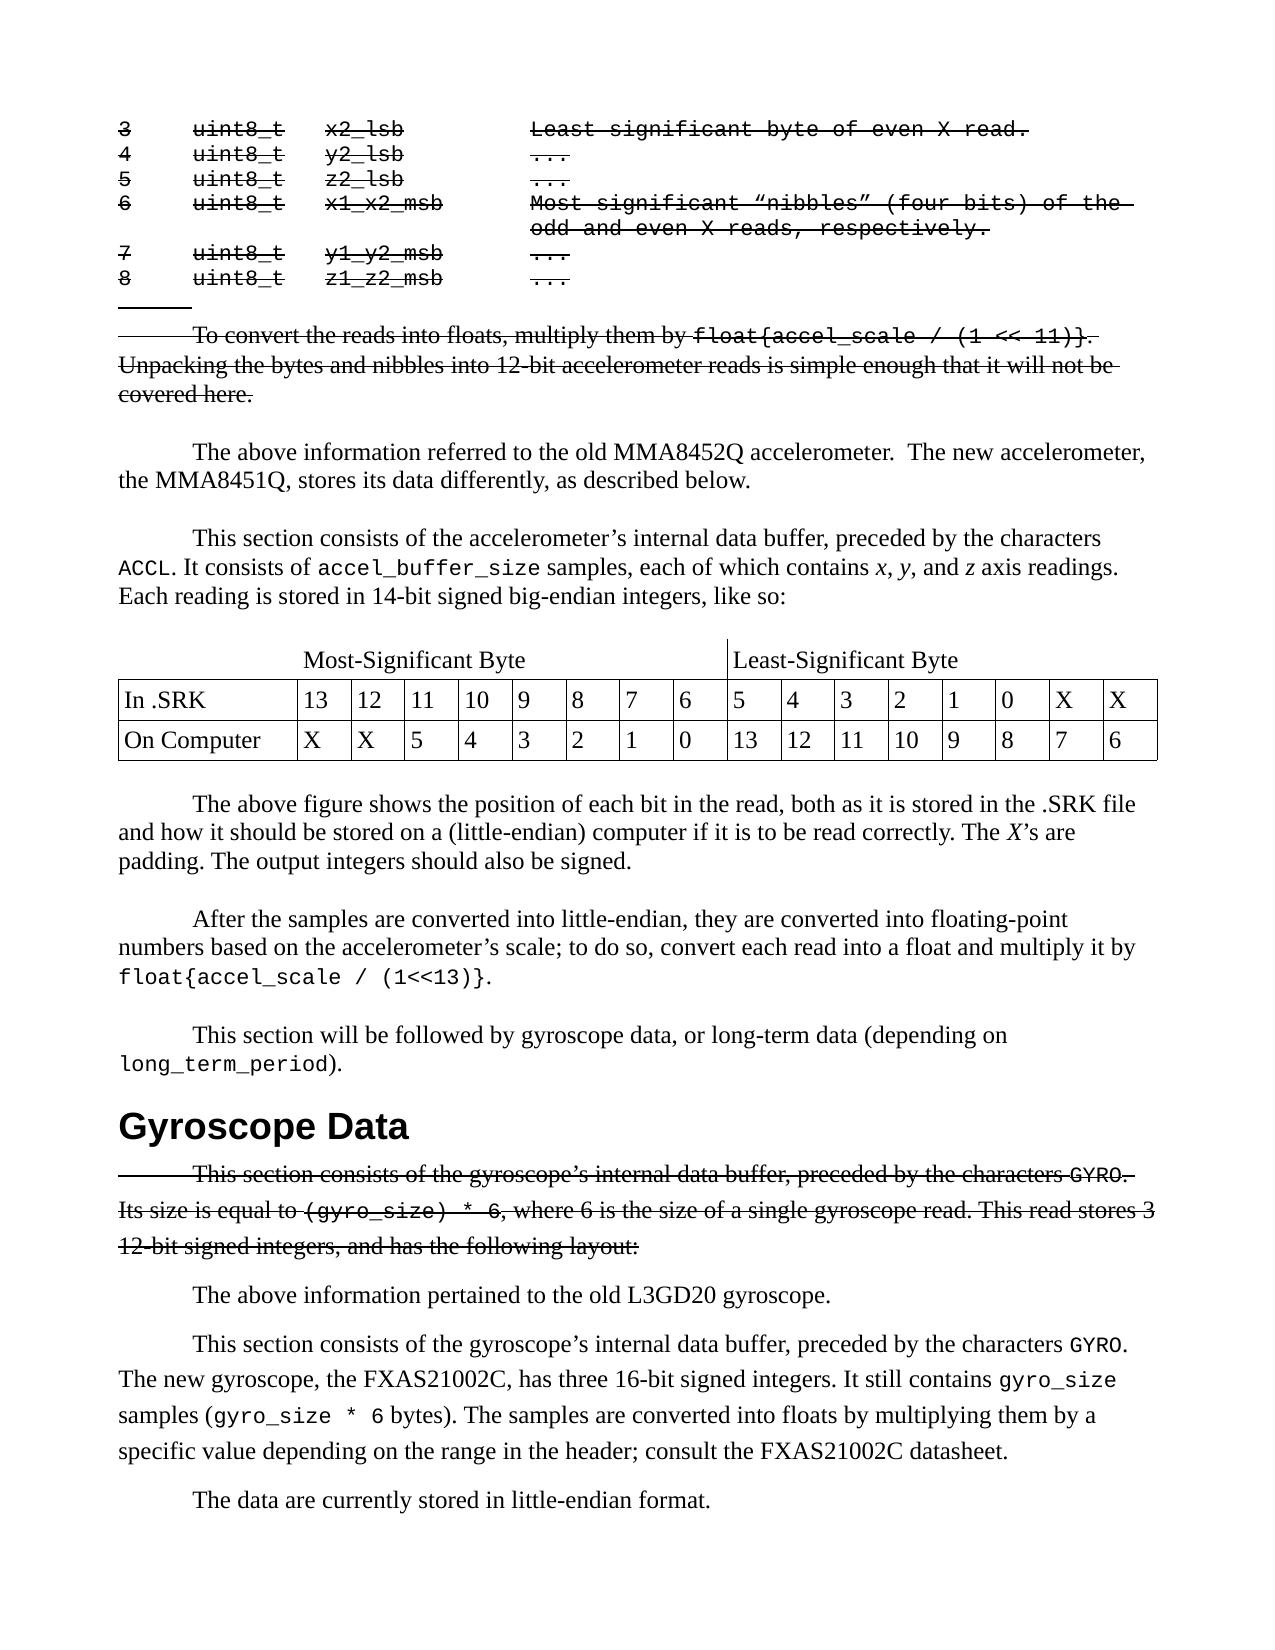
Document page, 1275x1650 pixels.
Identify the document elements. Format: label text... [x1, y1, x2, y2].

table_cell 4 [782, 680, 834, 719]
table_cell ... [530, 242, 1157, 267]
table_cell 13 [728, 721, 781, 760]
table_cell ... [530, 168, 1157, 192]
table_cell 7 [118, 242, 192, 267]
table_cell 1 [620, 721, 673, 760]
text This section consists of the accelerometer’s internal data buffer, preceded by the characters ACCL. It consists of accel_buffer_size samples, each of which contains x, y, and z axis readings. Each reading is stored in 14-bit signed big-endian integers, like so: [118, 523, 1157, 610]
text The above information pertained to the old L3GD20 gyroscope. [118, 1280, 1157, 1309]
table_cell 4 [118, 143, 192, 168]
table_cell uint8_t [193, 143, 325, 168]
table_cell 5 [728, 680, 781, 719]
table_cell 11 [835, 721, 888, 760]
table_cell 0 [996, 680, 1049, 719]
table_cell uint8_t [193, 168, 325, 192]
text After the samples are converted into little-endian, they are converted into floating-point numbers based on the accelerometer’s scale; to do so, convert each read into a float and multiply it by float{accel_scale / (1<<13)}. [118, 904, 1157, 991]
table_cell 8 [567, 680, 619, 719]
table_cell 10 [459, 680, 512, 719]
table_cell 1 [943, 680, 995, 719]
table_cell z2_lsb [325, 168, 530, 192]
table_cell 2 [567, 721, 619, 760]
table_cell 3 [118, 118, 192, 143]
table_cell 7 [620, 680, 673, 719]
table_cell uint8_t [193, 118, 325, 143]
table_cell Least significant byte of even X read. [530, 118, 1157, 143]
subtitle Gyroscope Data [118, 1103, 1157, 1147]
table_cell 5 [118, 168, 192, 192]
table_cell X [1050, 680, 1103, 719]
table_cell 2 [889, 680, 942, 719]
table_cell X [352, 721, 404, 760]
table_header Most-Significant Byte [297, 639, 727, 679]
table_cell X [1104, 680, 1157, 719]
table_cell 8 [996, 721, 1049, 760]
table_cell X [298, 721, 351, 760]
table_cell 3 [835, 680, 888, 719]
table_cell 4 [459, 721, 512, 760]
table_cell 7 [1050, 721, 1103, 760]
table_cell 6 [1104, 721, 1157, 760]
text This section consists of the gyroscope’s internal data buffer, preceded by the characters GYRO. The new gyroscope, the FXAS21002C, has three 16-bit signed integers. It still contains gyro_size samples (gyro_size * 6 bytes). The samples are converted into floats by multiplying them by a specific value depending on the range in the header; consult the FXAS21002C datasheet. [118, 1329, 1157, 1464]
table_header [118, 639, 297, 679]
table_cell uint8_t [193, 267, 325, 292]
text The data are currently stored in little-endian format. [118, 1485, 1157, 1514]
text This section will be followed by gyroscope data, or long-term data (depending on long_term_period). [118, 1020, 1157, 1078]
table_cell On Computer [119, 721, 297, 760]
table_cell ... [530, 143, 1157, 168]
table_cell 0 [674, 721, 727, 760]
table_cell 9 [943, 721, 995, 760]
table_cell x2_lsb [325, 118, 530, 143]
table_cell 9 [513, 680, 566, 719]
table_cell 12 [352, 680, 404, 719]
table_header Least-Significant Byte [728, 639, 1157, 679]
table_cell 11 [405, 680, 458, 719]
text To convert the reads into floats, multiply them by float{accel_scale / (1 << 11)}. Unpacking the bytes and nibbles into 12-bit accelerometer reads is simple enough that it will not be covered here. [118, 320, 1157, 408]
table_cell y1_y2_msb [325, 242, 530, 267]
table_cell 8 [118, 267, 192, 292]
table_cell 3 [513, 721, 566, 760]
table_cell 6 [118, 193, 192, 242]
text The above figure shows the position of each bit in the read, both as it is stored in the .SRK file and how it should be stored on a (little-endian) computer if it is to be read correctly. The X’s are padding. The output integers should also be signed. [118, 789, 1157, 875]
table_cell uint8_t [193, 193, 325, 242]
table_cell 10 [889, 721, 942, 760]
table_cell 6 [674, 680, 727, 719]
table_cell 12 [782, 721, 834, 760]
text The above information referred to the old MMA8452Q accelerometer. The new accelerometer, the MMA8451Q, stores its data differently, as described below. [118, 437, 1157, 494]
table_cell 5 [405, 721, 458, 760]
table_cell y2_lsb [325, 143, 530, 168]
table_cell Most significant “nibbles” (four bits) of the odd and even X reads, respectively. [530, 193, 1157, 242]
table_cell 13 [298, 680, 351, 719]
table_cell uint8_t [193, 242, 325, 267]
table_cell ... [530, 267, 1157, 292]
table_cell z1_z2_msb [325, 267, 530, 292]
table_cell In .SRK [119, 680, 297, 719]
text This section consists of the gyroscope’s internal data buffer, preceded by the characters GYRO. Its size is equal to (gyro_size) * 6, where 6 is the size of a single gyroscope read. This read stores 3 12-bit signed integers, and has the following layout: [118, 1159, 1157, 1259]
table_cell x1_x2_msb [325, 193, 530, 242]
